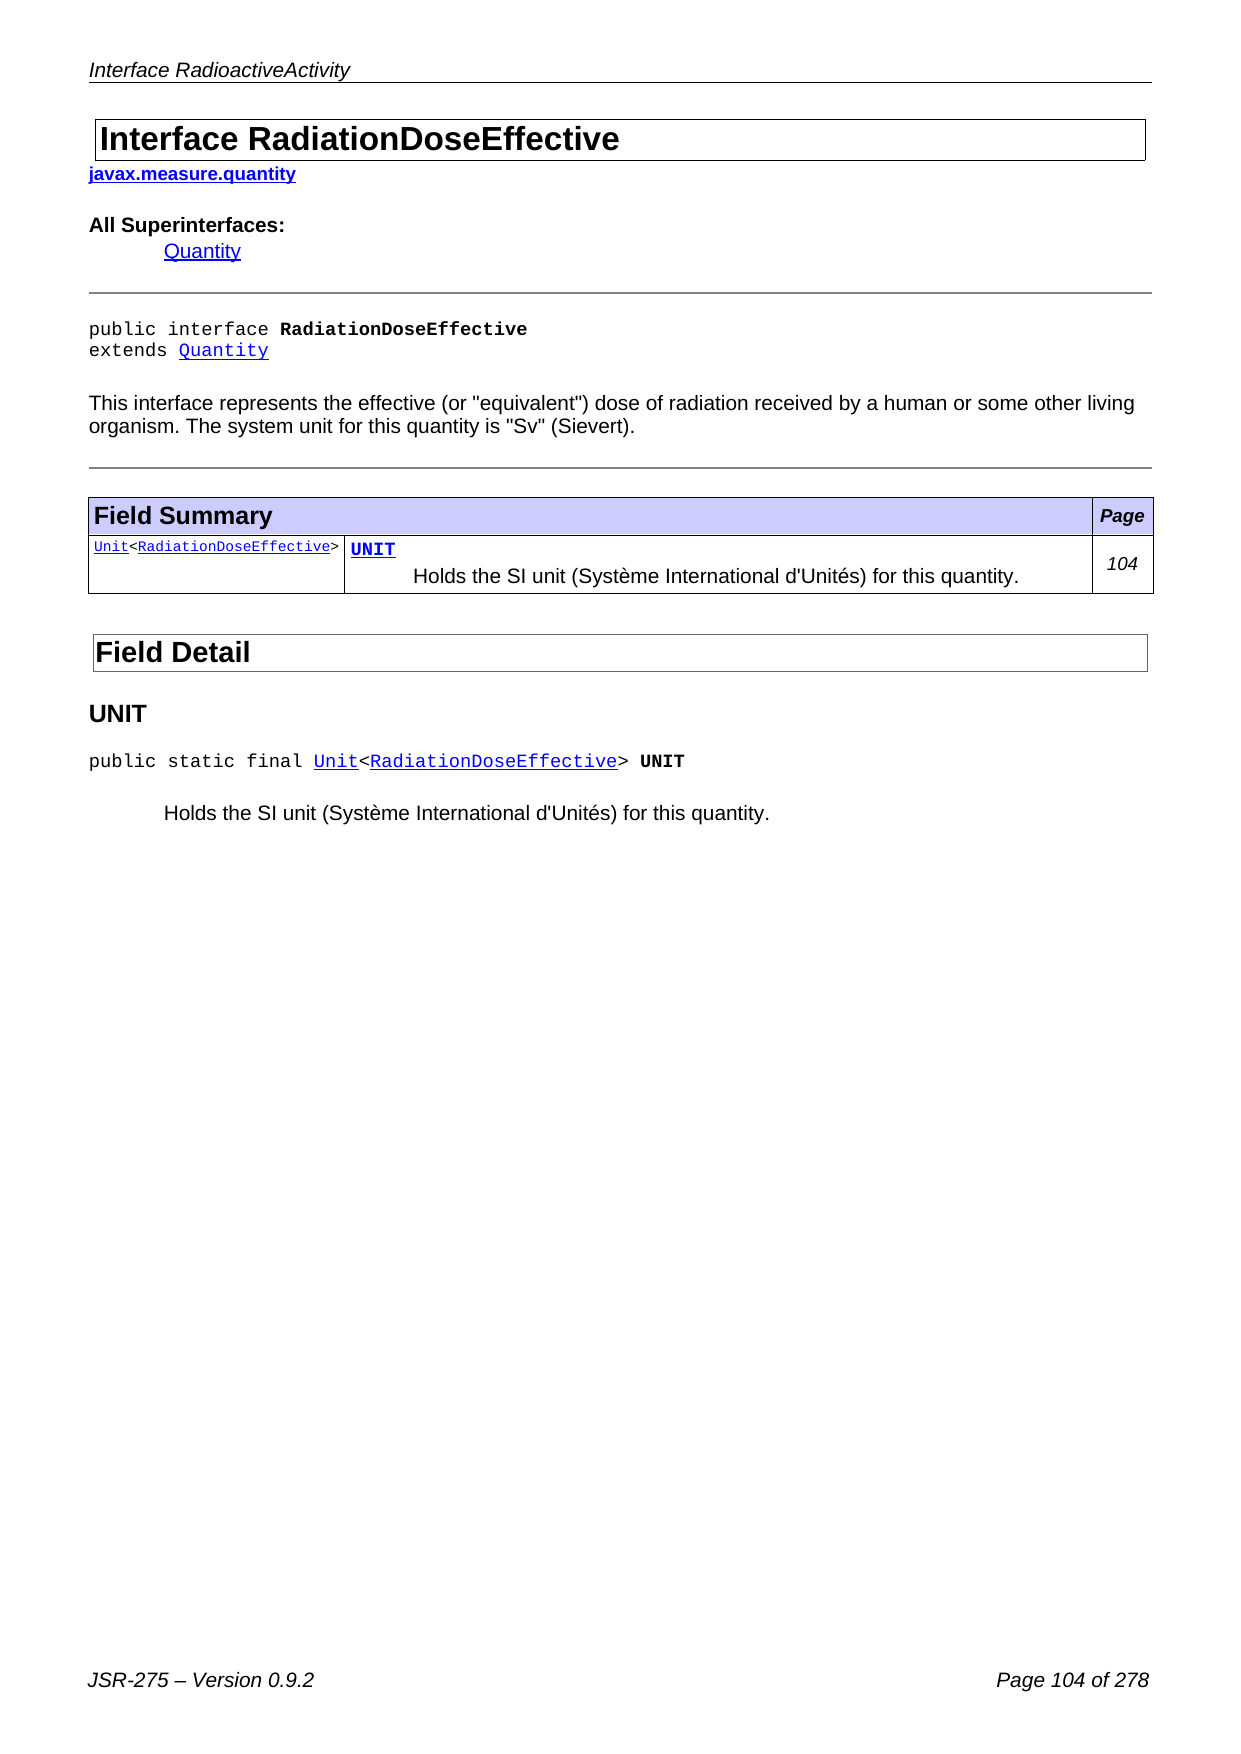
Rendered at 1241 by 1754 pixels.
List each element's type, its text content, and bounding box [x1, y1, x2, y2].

text extends Quantity [88, 341, 1152, 362]
table_cell UNIT Holds the SI unit (Système International d'Unités) for this quantity. [345, 536, 1092, 593]
text This interface represents the effective (or "equivalent") dose of radiation received by a human or some other living organism. The system unit for this quantity is "Sv" (Sievert). [88, 392, 1152, 438]
subtitle UNIT [88, 699, 1152, 727]
text javax.measure.quantity [88, 164, 1152, 184]
text Quantity [163, 239, 1152, 262]
text public interface RadiationDoseEffective [88, 320, 1152, 341]
text public static final Unit<RadiationDoseEffective> UNIT [88, 752, 1152, 773]
table_header Field Summary [89, 498, 1092, 534]
subtitle Interface RadiationDoseEffective [96, 120, 1145, 160]
table_header Page [1093, 498, 1153, 534]
subtitle Field Detail [94, 635, 1147, 671]
table_cell Unit<RadiationDoseEffective> [89, 536, 344, 593]
table_cell 102 [1093, 536, 1153, 593]
subtitle All Superinterfaces: [88, 214, 1152, 237]
text Holds the SI unit (Système International d'Unités) for this quantity. [163, 802, 1152, 825]
